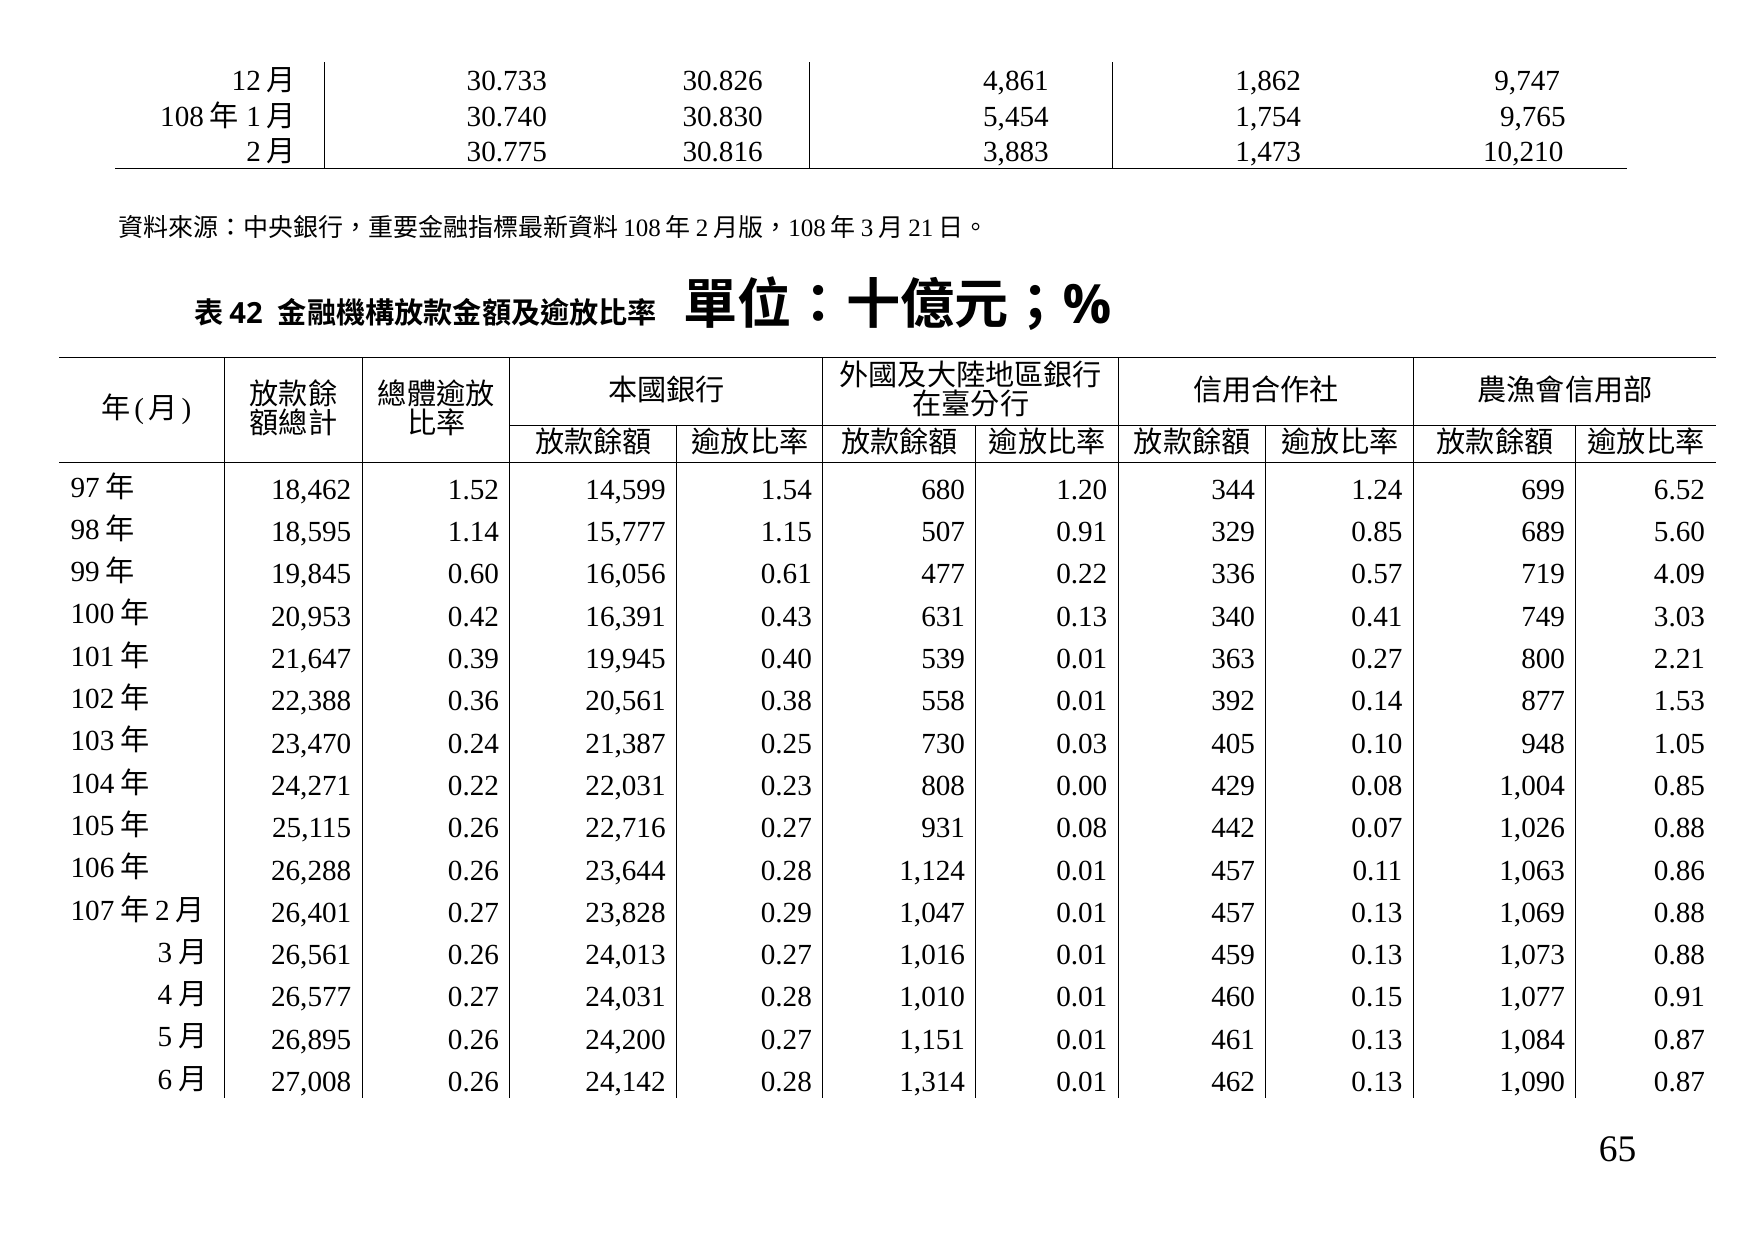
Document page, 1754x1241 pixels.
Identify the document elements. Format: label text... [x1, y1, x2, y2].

table_cell 27,008 [225, 1055, 362, 1098]
table_cell 0.26 [363, 929, 509, 971]
table_header 放款餘額總計 [225, 358, 362, 462]
table_cell 0.01 [976, 675, 1118, 717]
table_cell 0.88 [1576, 802, 1716, 844]
table_cell 26,577 [225, 971, 362, 1013]
table_cell 104年 [59, 759, 224, 802]
table_header 總體逾放比率 [363, 358, 509, 462]
table_cell 1,862 [1113, 62, 1370, 97]
table_cell 749 [1414, 590, 1575, 632]
table_cell 0.26 [363, 802, 509, 844]
table_cell 0.07 [1266, 802, 1413, 844]
table_cell 97年 [59, 463, 224, 506]
table_cell 4.09 [1576, 548, 1716, 590]
table_cell 30.733 [325, 62, 594, 97]
table_cell 0.27 [677, 929, 822, 971]
table_cell 1.20 [976, 463, 1118, 506]
table_cell 放款餘額 [1119, 426, 1265, 462]
table_cell 放款餘額 [823, 426, 975, 462]
table_cell 逾放比率 [1266, 426, 1413, 462]
table_cell 0.13 [976, 590, 1118, 632]
table_cell 0.24 [363, 717, 509, 759]
table_cell 1.15 [677, 506, 822, 548]
table_cell 0.01 [976, 844, 1118, 886]
table_cell 105年 [59, 802, 224, 844]
table_cell 1.53 [1576, 675, 1716, 717]
table_cell 107年2月 [59, 886, 224, 928]
table_cell 1,010 [823, 971, 975, 1013]
table_cell 21,387 [510, 717, 676, 759]
table_cell 0.26 [363, 1055, 509, 1098]
table_cell 0.13 [1266, 1013, 1413, 1055]
table_cell 1,016 [823, 929, 975, 971]
table_cell 0.27 [677, 1013, 822, 1055]
table_cell 1,047 [823, 886, 975, 928]
table_cell 1,090 [1414, 1055, 1575, 1098]
table_cell 0.60 [363, 548, 509, 590]
table_cell 344 [1119, 463, 1265, 506]
table_cell 26,288 [225, 844, 362, 886]
table_cell 103年 [59, 717, 224, 759]
table_cell 0.10 [1266, 717, 1413, 759]
table_cell 106年 [59, 844, 224, 886]
table_cell 1,754 [1113, 98, 1370, 133]
table_cell 15,777 [510, 506, 676, 548]
table_cell 30.826 [594, 62, 809, 97]
table_cell 19,945 [510, 633, 676, 675]
table_cell 26,401 [225, 886, 362, 928]
table_cell 2.21 [1576, 633, 1716, 675]
table_cell 0.26 [363, 844, 509, 886]
table_cell 逾放比率 [976, 426, 1118, 462]
table_cell 0.28 [677, 1055, 822, 1098]
table_cell 24,013 [510, 929, 676, 971]
table_cell 12月 [115, 62, 324, 97]
table_cell 30.740 [325, 98, 594, 133]
table_cell 6.52 [1576, 463, 1716, 506]
table_cell 18,595 [225, 506, 362, 548]
table_cell 0.57 [1266, 548, 1413, 590]
table_cell 1,314 [823, 1055, 975, 1098]
table_cell 680 [823, 463, 975, 506]
table_cell 1,069 [1414, 886, 1575, 928]
table_cell 26,561 [225, 929, 362, 971]
table_cell 0.61 [677, 548, 822, 590]
table_cell 20,561 [510, 675, 676, 717]
table_cell 0.38 [677, 675, 822, 717]
table_cell 0.01 [976, 1013, 1118, 1055]
table_cell 3.03 [1576, 590, 1716, 632]
table_cell 0.25 [677, 717, 822, 759]
table_cell 1.24 [1266, 463, 1413, 506]
table_cell 405 [1119, 717, 1265, 759]
table_cell 0.01 [976, 1055, 1118, 1098]
table_cell 461 [1119, 1013, 1265, 1055]
table_cell 30.775 [325, 133, 594, 168]
table_cell 0.43 [677, 590, 822, 632]
table_cell 0.27 [1266, 633, 1413, 675]
table_cell 0.13 [1266, 886, 1413, 928]
table_cell 20,953 [225, 590, 362, 632]
table_cell 0.03 [976, 717, 1118, 759]
table_cell 1,084 [1414, 1013, 1575, 1055]
table_cell 23,828 [510, 886, 676, 928]
table_cell 16,391 [510, 590, 676, 632]
table_cell 363 [1119, 633, 1265, 675]
table_cell 0.87 [1576, 1013, 1716, 1055]
table_cell 5,454 [810, 98, 1112, 133]
table_cell 1.54 [677, 463, 822, 506]
table_cell 6月 [59, 1055, 224, 1098]
table_header 本國銀行 [510, 358, 822, 425]
table_cell 10,210 [1370, 133, 1627, 168]
table_cell 457 [1119, 844, 1265, 886]
table_cell 808 [823, 759, 975, 802]
table_cell 948 [1414, 717, 1575, 759]
table_cell 329 [1119, 506, 1265, 548]
subtitle 表42 金融機構放款金額及逾放比率 單位：十億元；% [118, 244, 1636, 357]
table_cell 3月 [59, 929, 224, 971]
table_cell 0.27 [363, 971, 509, 1013]
table_cell 699 [1414, 463, 1575, 506]
table_cell 462 [1119, 1055, 1265, 1098]
table_cell 0.22 [976, 548, 1118, 590]
table_cell 1,077 [1414, 971, 1575, 1013]
table_cell 0.08 [1266, 759, 1413, 802]
table_cell 0.91 [976, 506, 1118, 548]
table_cell 4月 [59, 971, 224, 1013]
table_cell 457 [1119, 886, 1265, 928]
text 資料來源：中央銀行，重要金融指標最新資料108年2月版，108年3月21日。 [118, 207, 1636, 244]
table_cell 24,142 [510, 1055, 676, 1098]
table_cell 0.01 [976, 971, 1118, 1013]
table_cell 99年 [59, 548, 224, 590]
table_cell 1,073 [1414, 929, 1575, 971]
table_cell 30.830 [594, 98, 809, 133]
table_cell 0.88 [1576, 886, 1716, 928]
table_cell 30.816 [594, 133, 809, 168]
table_cell 25,115 [225, 802, 362, 844]
table_cell 102年 [59, 675, 224, 717]
table_cell 0.27 [677, 802, 822, 844]
table_cell 100年 [59, 590, 224, 632]
table_cell 0.00 [976, 759, 1118, 802]
table_cell 1.52 [363, 463, 509, 506]
table_header 年(月) [59, 358, 224, 462]
table_cell 23,470 [225, 717, 362, 759]
table_cell 5月 [59, 1013, 224, 1055]
table_cell 558 [823, 675, 975, 717]
table_cell 0.85 [1266, 506, 1413, 548]
table_header 信用合作社 [1119, 358, 1413, 425]
table_cell 1,473 [1113, 133, 1370, 168]
table_cell 336 [1119, 548, 1265, 590]
table_cell 0.87 [1576, 1055, 1716, 1098]
table_cell 24,271 [225, 759, 362, 802]
table_cell 4,861 [810, 62, 1112, 97]
table_cell 0.86 [1576, 844, 1716, 886]
table_cell 3,883 [810, 133, 1112, 168]
table_cell 730 [823, 717, 975, 759]
table_cell 21,647 [225, 633, 362, 675]
table_cell 5.60 [1576, 506, 1716, 548]
table_cell 0.36 [363, 675, 509, 717]
table_cell 逾放比率 [677, 426, 822, 462]
table_cell 459 [1119, 929, 1265, 971]
table_cell 0.29 [677, 886, 822, 928]
table_cell 1,151 [823, 1013, 975, 1055]
table_cell 108年 1月 [115, 98, 324, 133]
table_cell 0.15 [1266, 971, 1413, 1013]
table_cell 1,063 [1414, 844, 1575, 886]
table_cell 392 [1119, 675, 1265, 717]
table_cell 24,200 [510, 1013, 676, 1055]
table_cell 9,747 [1370, 62, 1627, 97]
table_cell 0.91 [1576, 971, 1716, 1013]
table_cell 14,599 [510, 463, 676, 506]
table_cell 2月 [115, 133, 324, 168]
table_cell 507 [823, 506, 975, 548]
table_cell 16,056 [510, 548, 676, 590]
table_cell 477 [823, 548, 975, 590]
table_cell 1.14 [363, 506, 509, 548]
table_cell 0.14 [1266, 675, 1413, 717]
table_cell 719 [1414, 548, 1575, 590]
table_cell 23,644 [510, 844, 676, 886]
table_cell 0.42 [363, 590, 509, 632]
table_cell 放款餘額 [1414, 426, 1575, 462]
table_cell 0.13 [1266, 929, 1413, 971]
table_cell 0.85 [1576, 759, 1716, 802]
table_cell 1.05 [1576, 717, 1716, 759]
table_cell 22,031 [510, 759, 676, 802]
table_cell 429 [1119, 759, 1265, 802]
table_cell 0.01 [976, 929, 1118, 971]
table_cell 0.08 [976, 802, 1118, 844]
table_header 外國及大陸地區銀行在臺分行 [823, 358, 1118, 425]
table_cell 101年 [59, 633, 224, 675]
table_cell 0.41 [1266, 590, 1413, 632]
table_cell 26,895 [225, 1013, 362, 1055]
table_cell 931 [823, 802, 975, 844]
table_cell 22,388 [225, 675, 362, 717]
table_cell 0.26 [363, 1013, 509, 1055]
table_cell 9,765 [1370, 98, 1627, 133]
table_cell 340 [1119, 590, 1265, 632]
table_cell 24,031 [510, 971, 676, 1013]
table_cell 18,462 [225, 463, 362, 506]
table_cell 1,004 [1414, 759, 1575, 802]
table_cell 98年 [59, 506, 224, 548]
table_cell 1,026 [1414, 802, 1575, 844]
table_cell 0.23 [677, 759, 822, 802]
table_cell 0.28 [677, 971, 822, 1013]
table_cell 19,845 [225, 548, 362, 590]
table_cell 442 [1119, 802, 1265, 844]
table_cell 0.22 [363, 759, 509, 802]
table_cell 0.88 [1576, 929, 1716, 971]
table_cell 631 [823, 590, 975, 632]
table_cell 0.11 [1266, 844, 1413, 886]
table_cell 逾放比率 [1576, 426, 1716, 462]
table_cell 0.40 [677, 633, 822, 675]
table_cell 0.27 [363, 886, 509, 928]
table_cell 0.39 [363, 633, 509, 675]
table_cell 689 [1414, 506, 1575, 548]
table_header 農漁會信用部 [1414, 358, 1716, 425]
table_cell 877 [1414, 675, 1575, 717]
table_cell 539 [823, 633, 975, 675]
table_cell 0.13 [1266, 1055, 1413, 1098]
table_cell 0.01 [976, 886, 1118, 928]
table_cell 800 [1414, 633, 1575, 675]
table_cell 放款餘額 [510, 426, 676, 462]
table_cell 0.28 [677, 844, 822, 886]
table_cell 460 [1119, 971, 1265, 1013]
table_cell 22,716 [510, 802, 676, 844]
table_cell 1,124 [823, 844, 975, 886]
table_cell 0.01 [976, 633, 1118, 675]
